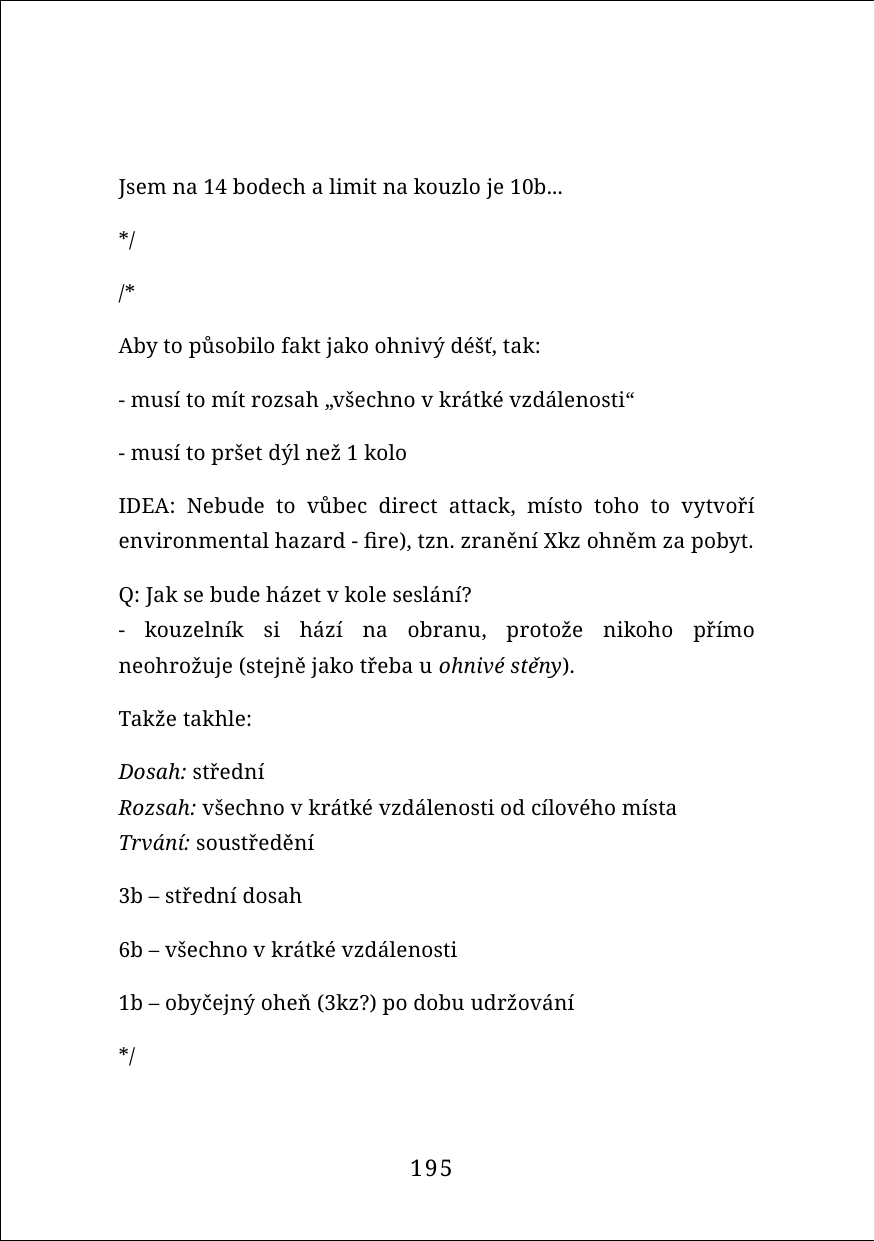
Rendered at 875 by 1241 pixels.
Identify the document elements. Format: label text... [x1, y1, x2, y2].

text Q: Jak se bude házet v kole seslání? - kouzelník si hází na obranu, protože nikoho přímo neohrožuje (stejně jako třeba u ohnivé stěny). [118, 580, 756, 679]
text 6b – všechno v krátké vzdálenosti [118, 935, 756, 963]
text Aby to působilo fakt jako ohnivý déšť, tak: [118, 331, 756, 360]
text Jsem na 14 bodech a limit na kouzlo je 10b... [118, 172, 756, 200]
text 3b – střední dosah [118, 882, 756, 910]
text /* [118, 278, 756, 307]
text IDEA: Nebude to vůbec direct attack, místo toho to vytvoří environmental hazard - fire), tzn. zranění Xkz ohněm za pobyt. [118, 491, 756, 555]
text Dosah: střední Rozsah: všechno v krátké vzdálenosti od cílového místa Trvání: soustředění [118, 757, 756, 857]
text Takže takhle: [118, 704, 756, 733]
text - musí to mít rozsah „všechno v krátké vzdálenosti“ [118, 385, 756, 413]
text */ [118, 1041, 756, 1070]
text */ [118, 225, 756, 253]
text 1b – obyčejný oheň (3kz?) po dobu udržování [118, 988, 756, 1017]
text - musí to pršet dýl než 1 kolo [118, 438, 756, 466]
